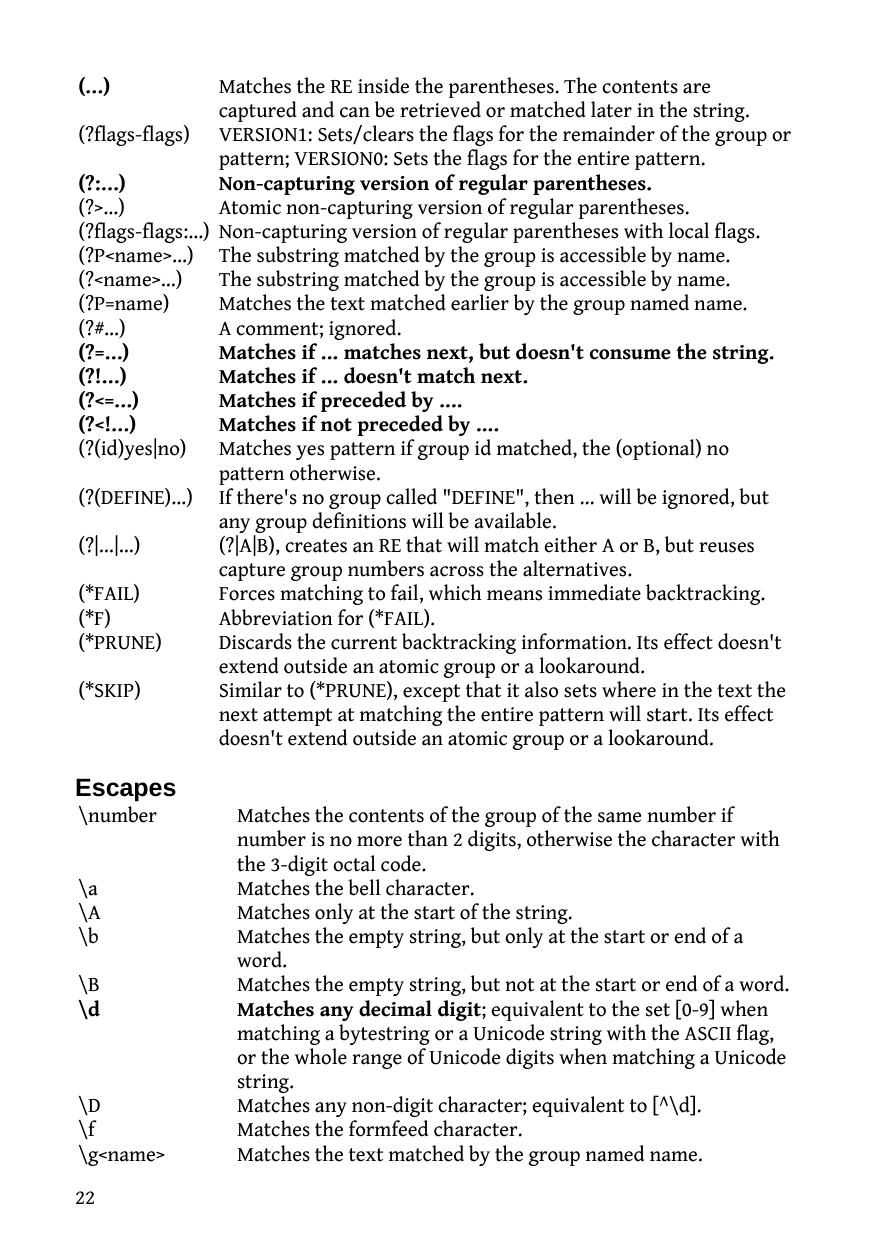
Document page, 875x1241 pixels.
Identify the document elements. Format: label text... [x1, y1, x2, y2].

table_header Matches the contents of the group of the same number if number is no more than 2 digits, otherwise the character with the 3-digit octal code. [234, 805, 796, 877]
table_cell Matches the empty string, but only at the start or end of a word. [234, 925, 796, 974]
table_cell The substring matched by the group is accessible by name. [216, 244, 796, 268]
table_cell (?|...|…) [75, 534, 216, 582]
table_cell (?|A|B), creates an RE that will match either A or B, but reuses capture group numbers across the alternatives. [216, 534, 796, 582]
table_cell Matches the empty string, but not at the start or end of a word. [234, 974, 796, 998]
table_cell (?:…) [75, 172, 216, 196]
table_cell (?<!…) [75, 413, 216, 437]
table_cell (?P=name) [75, 293, 216, 317]
table_cell (?!…) [75, 365, 216, 389]
table_cell \d [75, 998, 234, 1094]
table_cell (?flags-flags:…) [75, 220, 216, 244]
table_cell (?>…) [75, 196, 216, 220]
table_cell Matches the bell character. [234, 877, 796, 901]
table_cell Matches the text matched by the group named name. [234, 1143, 796, 1167]
table_cell VERSION1: Sets/clears the flags for the remainder of the group or pattern; VERSION0: Sets the flags for the entire pattern. [216, 123, 796, 172]
table_cell (?#…) [75, 317, 216, 341]
table_cell (?flags-flags) [75, 123, 216, 172]
table_cell Matches the text matched earlier by the group named name. [216, 293, 796, 317]
table_cell (?P<name>…) [75, 244, 216, 268]
table_cell Atomic non-capturing version of regular parentheses. [216, 196, 796, 220]
table_cell Matches any decimal digit; equivalent to the set [0-9] when matching a bytestring or a Unicode string with the ASCII flag, or the whole range of Unicode digits when matching a Unicode string. [234, 998, 796, 1094]
table_cell (…) [75, 75, 216, 123]
table_cell (*FAIL) [75, 583, 216, 607]
table_cell (*PRUNE) [75, 631, 216, 679]
subtitle Escapes [75, 772, 799, 801]
table_cell \g<name> [75, 1143, 234, 1167]
table_cell Non-capturing version of regular parentheses. [216, 172, 796, 196]
table_cell Matches the formfeed character. [234, 1119, 796, 1143]
table_cell \A [75, 901, 234, 925]
table_cell (?(id)yes|no) [75, 438, 216, 486]
table_cell Matches if preceded by .... [216, 389, 796, 413]
table_cell \f [75, 1119, 234, 1143]
table_cell Abbreviation for (*FAIL). [216, 607, 796, 631]
table_cell If there's no group called "DEFINE", then ... will be ignored, but any group definitions will be available. [216, 486, 796, 534]
table_header \number [75, 805, 234, 877]
table_cell The substring matched by the group is accessible by name. [216, 268, 796, 292]
table_cell Matches yes pattern if group id matched, the (optional) no pattern otherwise. [216, 438, 796, 486]
table_cell (?=…) [75, 341, 216, 365]
table_cell Similar to (*PRUNE), except that it also sets where in the text the next attempt at matching the entire pattern will start. Its effect doesn't extend outside an atomic group or a lookaround. [216, 679, 796, 752]
table_cell Matches any non-digit character; equivalent to [^\d]. [234, 1095, 796, 1119]
table_cell Matches if ... doesn't match next. [216, 365, 796, 389]
table_cell Forces matching to fail, which means immediate backtracking. [216, 583, 796, 607]
table_cell Discards the current backtracking information. Its effect doesn't extend outside an atomic group or a lookaround. [216, 631, 796, 679]
table_cell Matches if not preceded by .... [216, 413, 796, 437]
table_cell (?<name>…) [75, 268, 216, 292]
table_cell (*SKIP) [75, 679, 216, 752]
table_cell Non-capturing version of regular parentheses with local flags. [216, 220, 796, 244]
table_cell (?(DEFINE)…) [75, 486, 216, 534]
table_cell \D [75, 1095, 234, 1119]
table_cell Matches only at the start of the string. [234, 901, 796, 925]
table_cell Matches if ... matches next, but doesn't consume the string. [216, 341, 796, 365]
table_cell A comment; ignored. [216, 317, 796, 341]
table_cell \a [75, 877, 234, 901]
table_cell \B [75, 974, 234, 998]
table_cell Matches the RE inside the parentheses. The contents are captured and can be retrieved or matched later in the string. [216, 75, 796, 123]
table_cell (*F) [75, 607, 216, 631]
table_cell (?<=…) [75, 389, 216, 413]
table_cell \b [75, 925, 234, 974]
